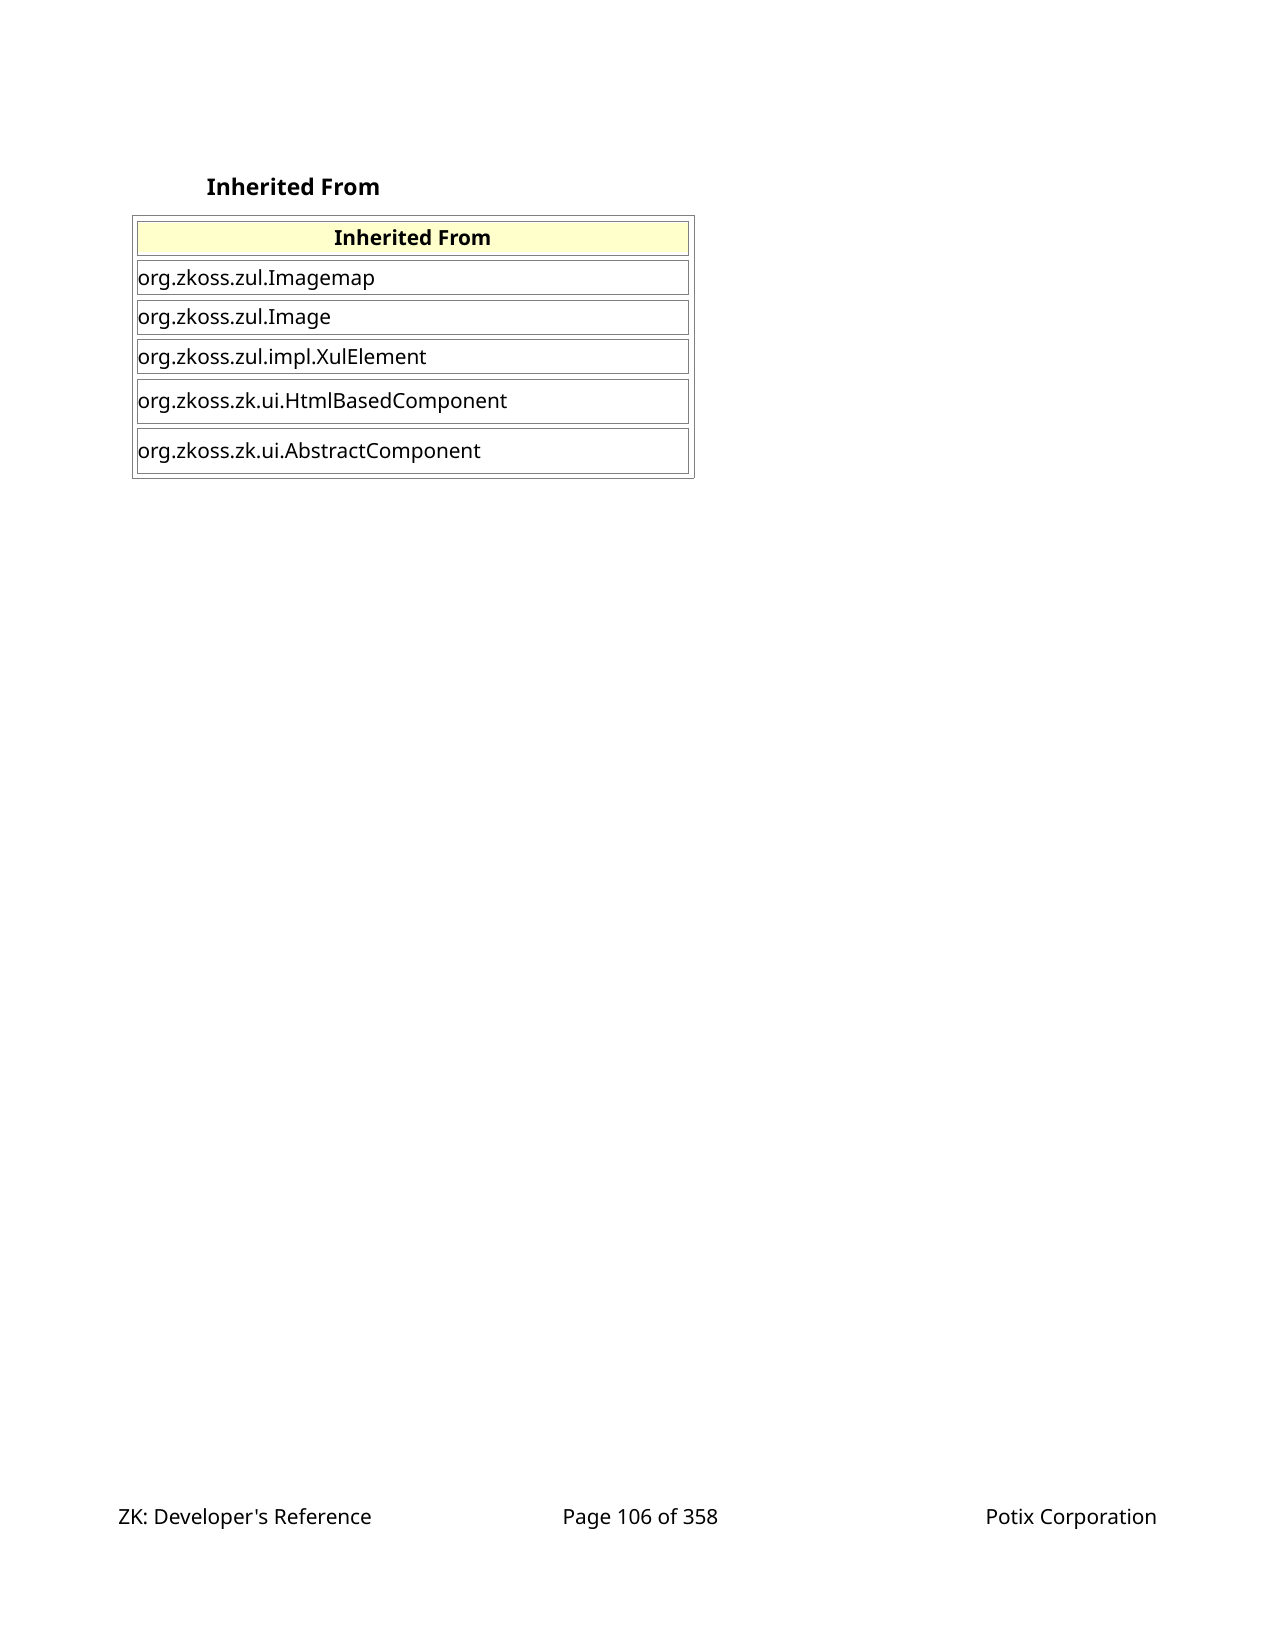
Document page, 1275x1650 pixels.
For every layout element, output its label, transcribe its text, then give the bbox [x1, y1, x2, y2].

table_cell org.zkoss.zul.impl.XulElement [134, 334, 691, 373]
table_header Inherited From [134, 216, 691, 254]
table_cell org.zkoss.zul.Imagemap [134, 255, 691, 294]
subtitle Inherited From [207, 171, 1157, 203]
table_cell org.zkoss.zk.ui.HtmlBasedComponent [134, 373, 691, 423]
table_cell org.zkoss.zk.ui.AbstractComponent [134, 423, 691, 473]
table_cell org.zkoss.zul.Image [134, 294, 691, 333]
